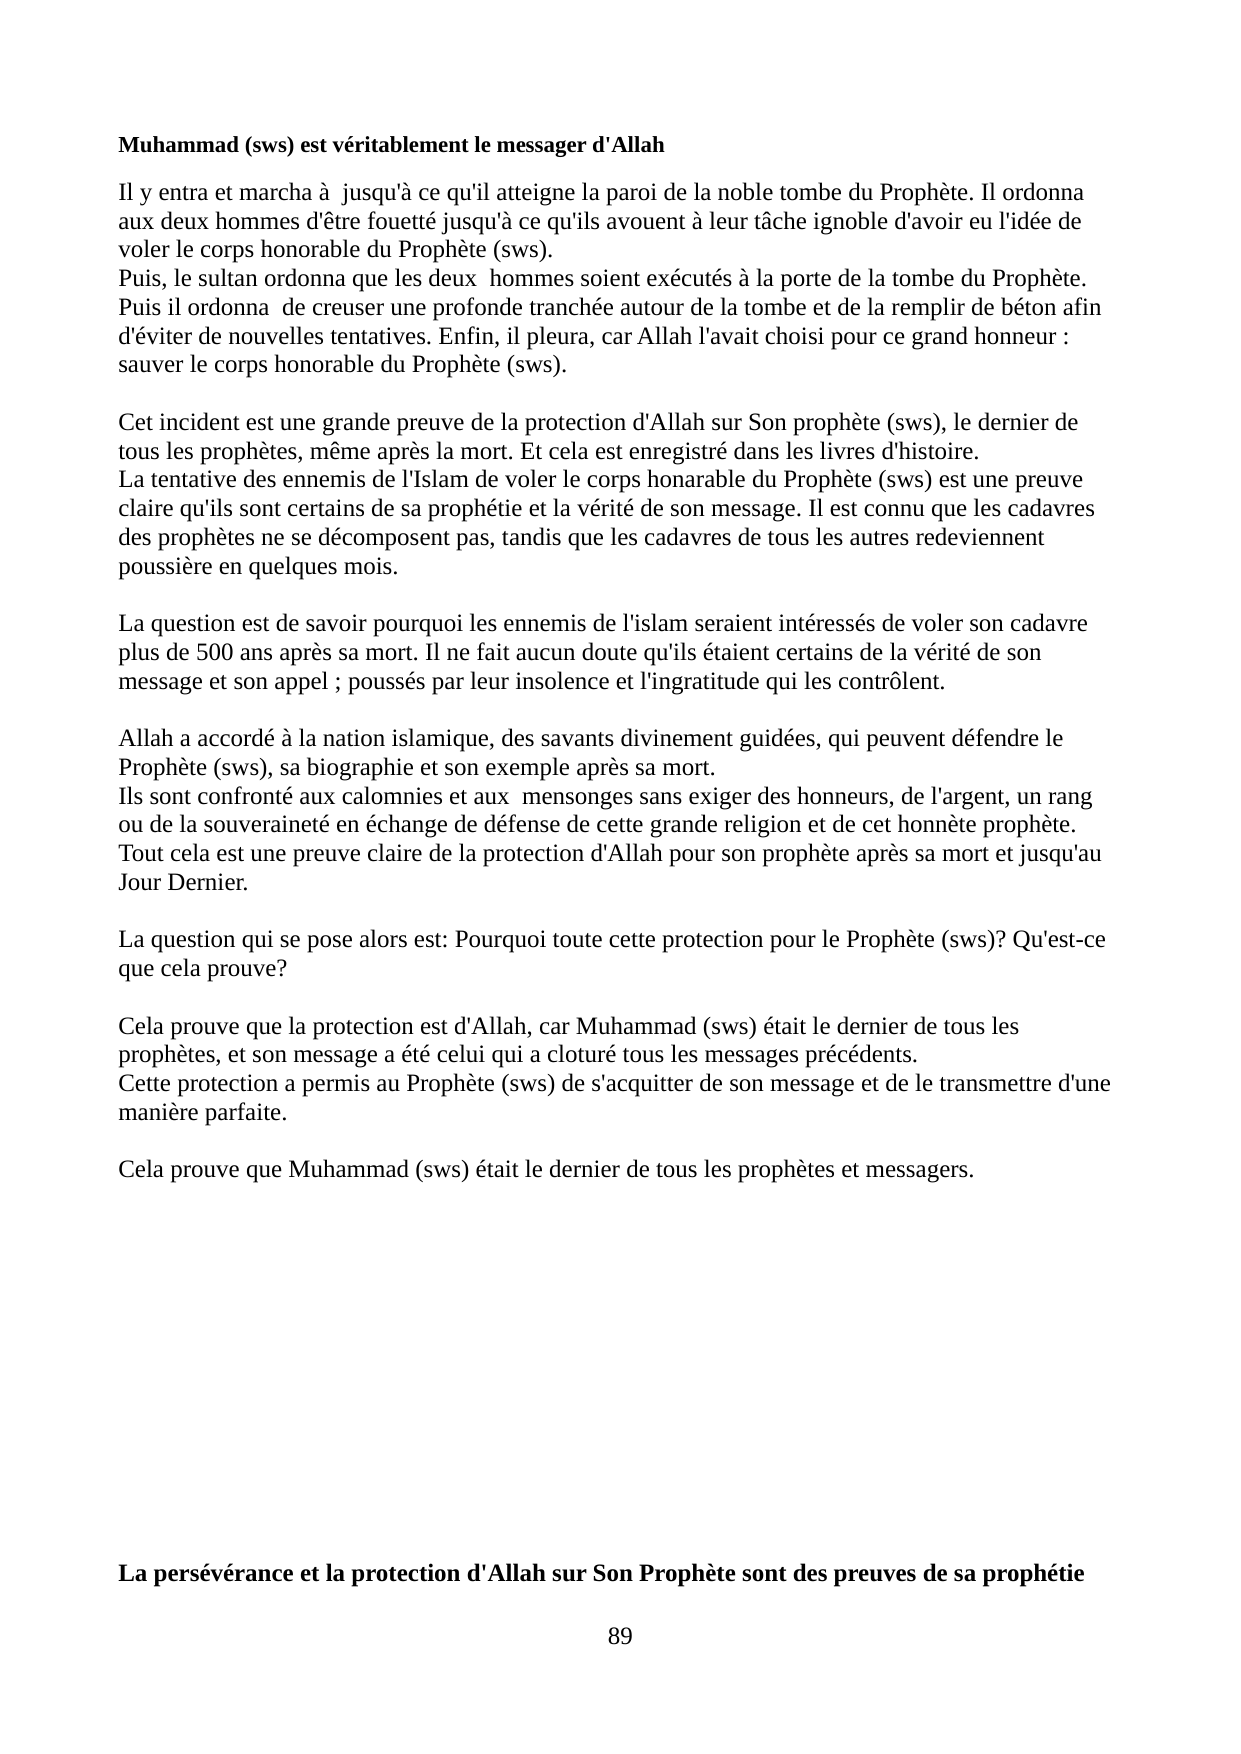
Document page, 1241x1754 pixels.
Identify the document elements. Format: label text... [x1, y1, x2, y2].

text La question est de savoir pourquoi les ennemis de l'islam seraient intéressés de voler son cadavre plus de 500 ans après sa mort. Il ne fait aucun doute qu'ils étaient certains de la vérité de son message et son appel ; poussés par leur insolence et l'ingratitude qui les contrôlent. [118, 608, 1122, 694]
text La tentative des ennemis de l'Islam de voler le corps honarable du Prophète (sws) est une preuve claire qu'ils sont certains de sa prophétie et la vérité de son message. Il est connu que les cadavres des prophètes ne se décomposent pas, tandis que les cadavres de tous les autres redeviennent poussière en quelques mois. [118, 464, 1122, 579]
text Ils sont confronté aux calomnies et aux mensonges sans exiger des honneurs, de l'argent, un rang ou de la souveraineté en échange de défense de cette grande religion et de cet honnète prophète. Tout cela est une preuve claire de la protection d'Allah pour son prophète après sa mort et jusqu'au Jour Dernier. [118, 781, 1122, 896]
text Cet incident est une grande preuve de la protection d'Allah sur Son prophète (sws), le dernier de tous les prophètes, même après la mort. Et cela est enregistré dans les livres d'histoire. [118, 407, 1122, 464]
text Allah a accordé à la nation islamique, des savants divinement guidées, qui peuvent défendre le Prophète (sws), sa biographie et son exemple après sa mort. [118, 723, 1122, 781]
text La question qui se pose alors est: Pourquoi toute cette protection pour le Prophète (sws)? Qu'est-ce que cela prouve? [118, 924, 1122, 982]
text Puis, le sultan ordonna que les deux hommes soient exécutés à la porte de la tombe du Prophète. Puis il ordonna de creuser une profonde tranchée autour de la tombe et de la remplir de béton afin d'éviter de nouvelles tentatives. Enfin, il pleura, car Allah l'avait choisi pour ce grand honneur : sauver le corps honorable du Prophète (sws). [118, 263, 1122, 378]
text Cette protection a permis au Prophète (sws) de s'acquitter de son message et de le transmettre d'une manière parfaite. [118, 1068, 1122, 1126]
text Cela prouve que Muhammad (sws) était le dernier de tous les prophètes et messagers. [118, 1154, 1122, 1183]
text Il y entra et marcha à jusqu'à ce qu'il atteigne la paroi de la noble tombe du Prophète. Il ordonna aux deux hommes d'être fouetté jusqu'à ce qu'ils avouent à leur tâche ignoble d'avoir eu l'idée de voler le corps honorable du Prophète (sws). [118, 177, 1122, 263]
text Cela prouve que la protection est d'Allah, car Muhammad (sws) était le dernier de tous les prophètes, et son message a été celui qui a cloturé tous les messages précédents. [118, 1011, 1122, 1068]
text La persévérance et la protection d'Allah sur Son Prophète sont des preuves de sa prophétie [118, 1558, 1122, 1587]
